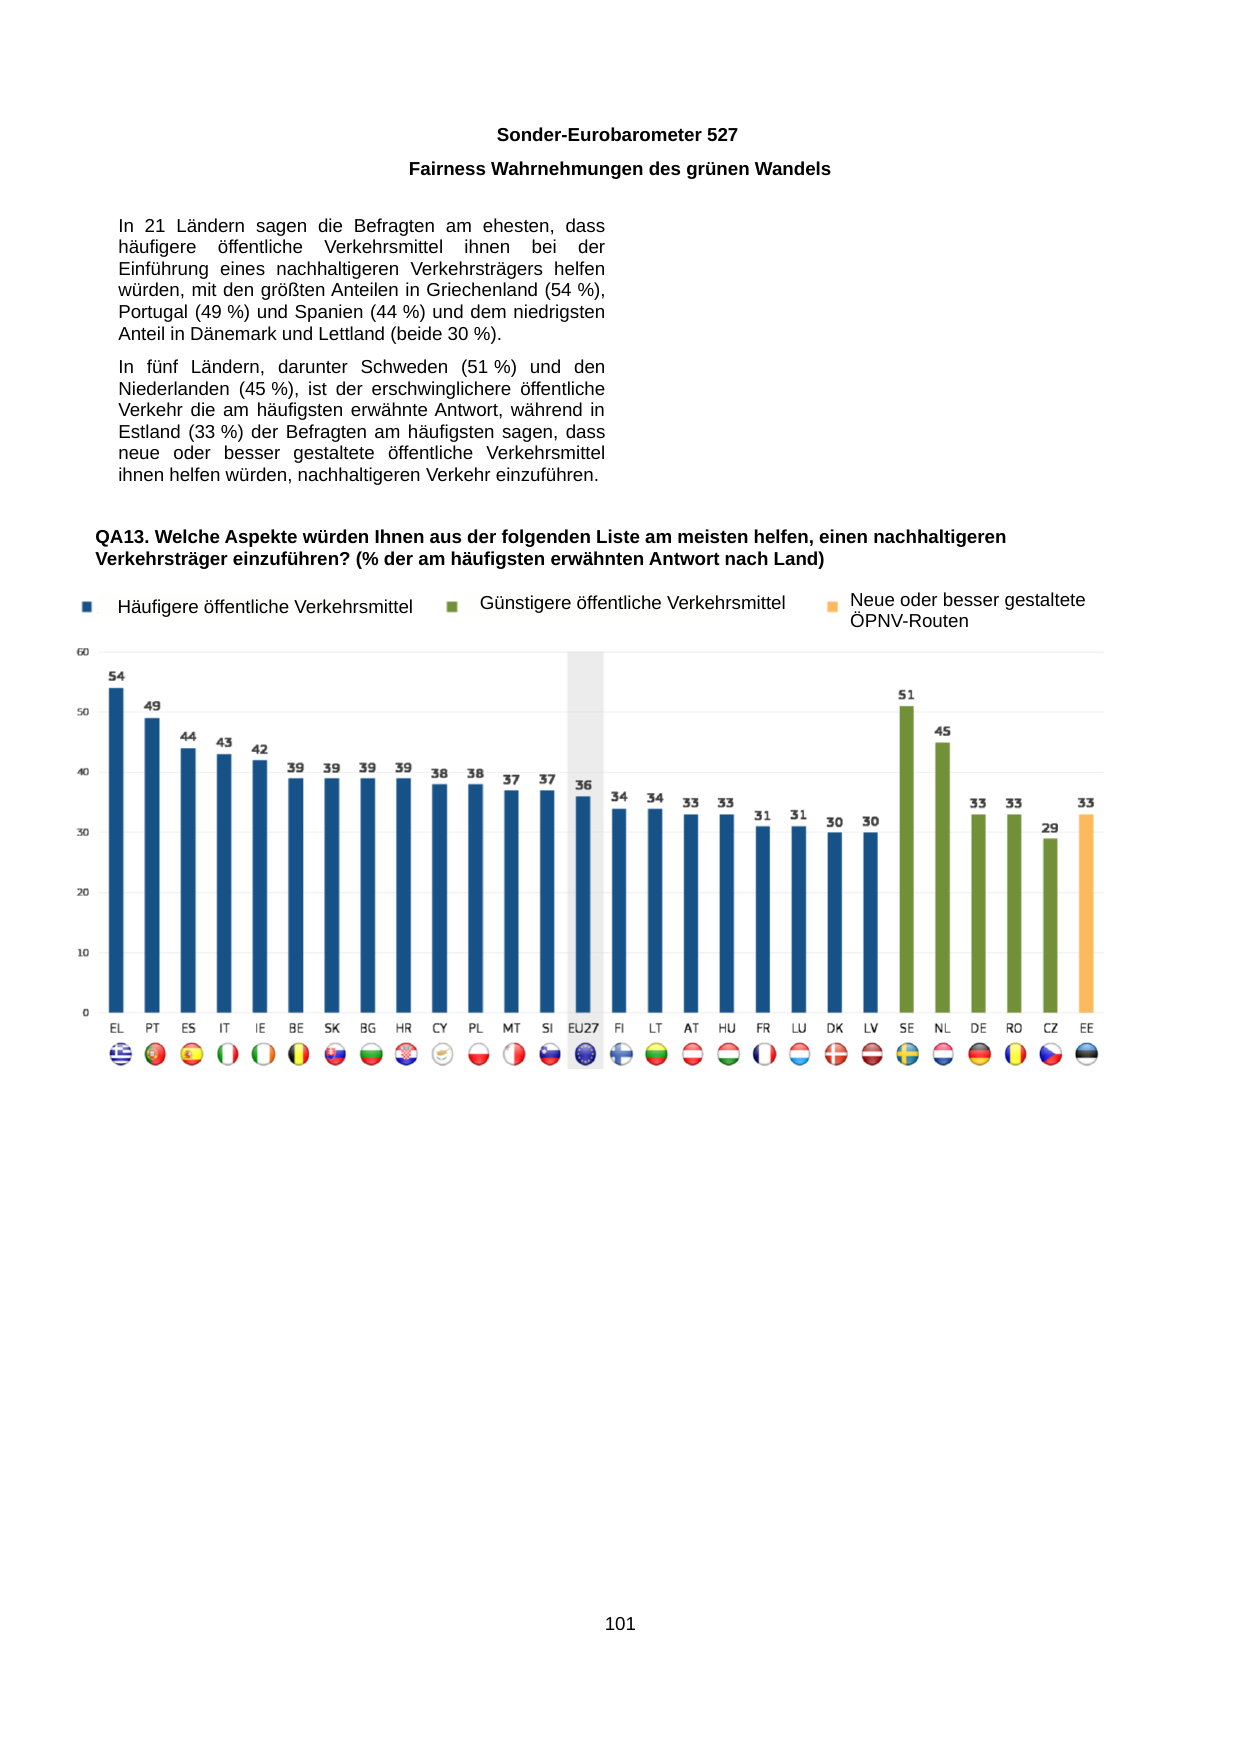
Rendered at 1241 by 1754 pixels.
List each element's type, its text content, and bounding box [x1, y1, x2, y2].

picture [68, 592, 839, 616]
text In 21 Ländern sagen die Befragten am ehesten, dass häufigere öffentliche Verkehrsmittel ihnen bei der Einführung eines nachhaltigeren Verkehrsträgers helfen würden, mit den größten Anteilen in Griechenland (54 %), Portugal (49 %) und Spanien (44 %) und dem niedrigsten Anteil in Dänemark und Lettland (beide 30 %). [118, 214, 605, 344]
text In fünf Ländern, darunter Schweden (51 %) und den Niederlanden (45 %), ist der erschwinglichere öffentliche Verkehr die am häufigsten erwähnte Antwort, während in Estland (33 %) der Befragten am häufigsten sagen, dass neue oder besser gestaltete öffentliche Verkehrsmittel ihnen helfen würden, nachhaltigeren Verkehr einzuführen. [118, 356, 605, 485]
picture [68, 641, 1110, 1069]
